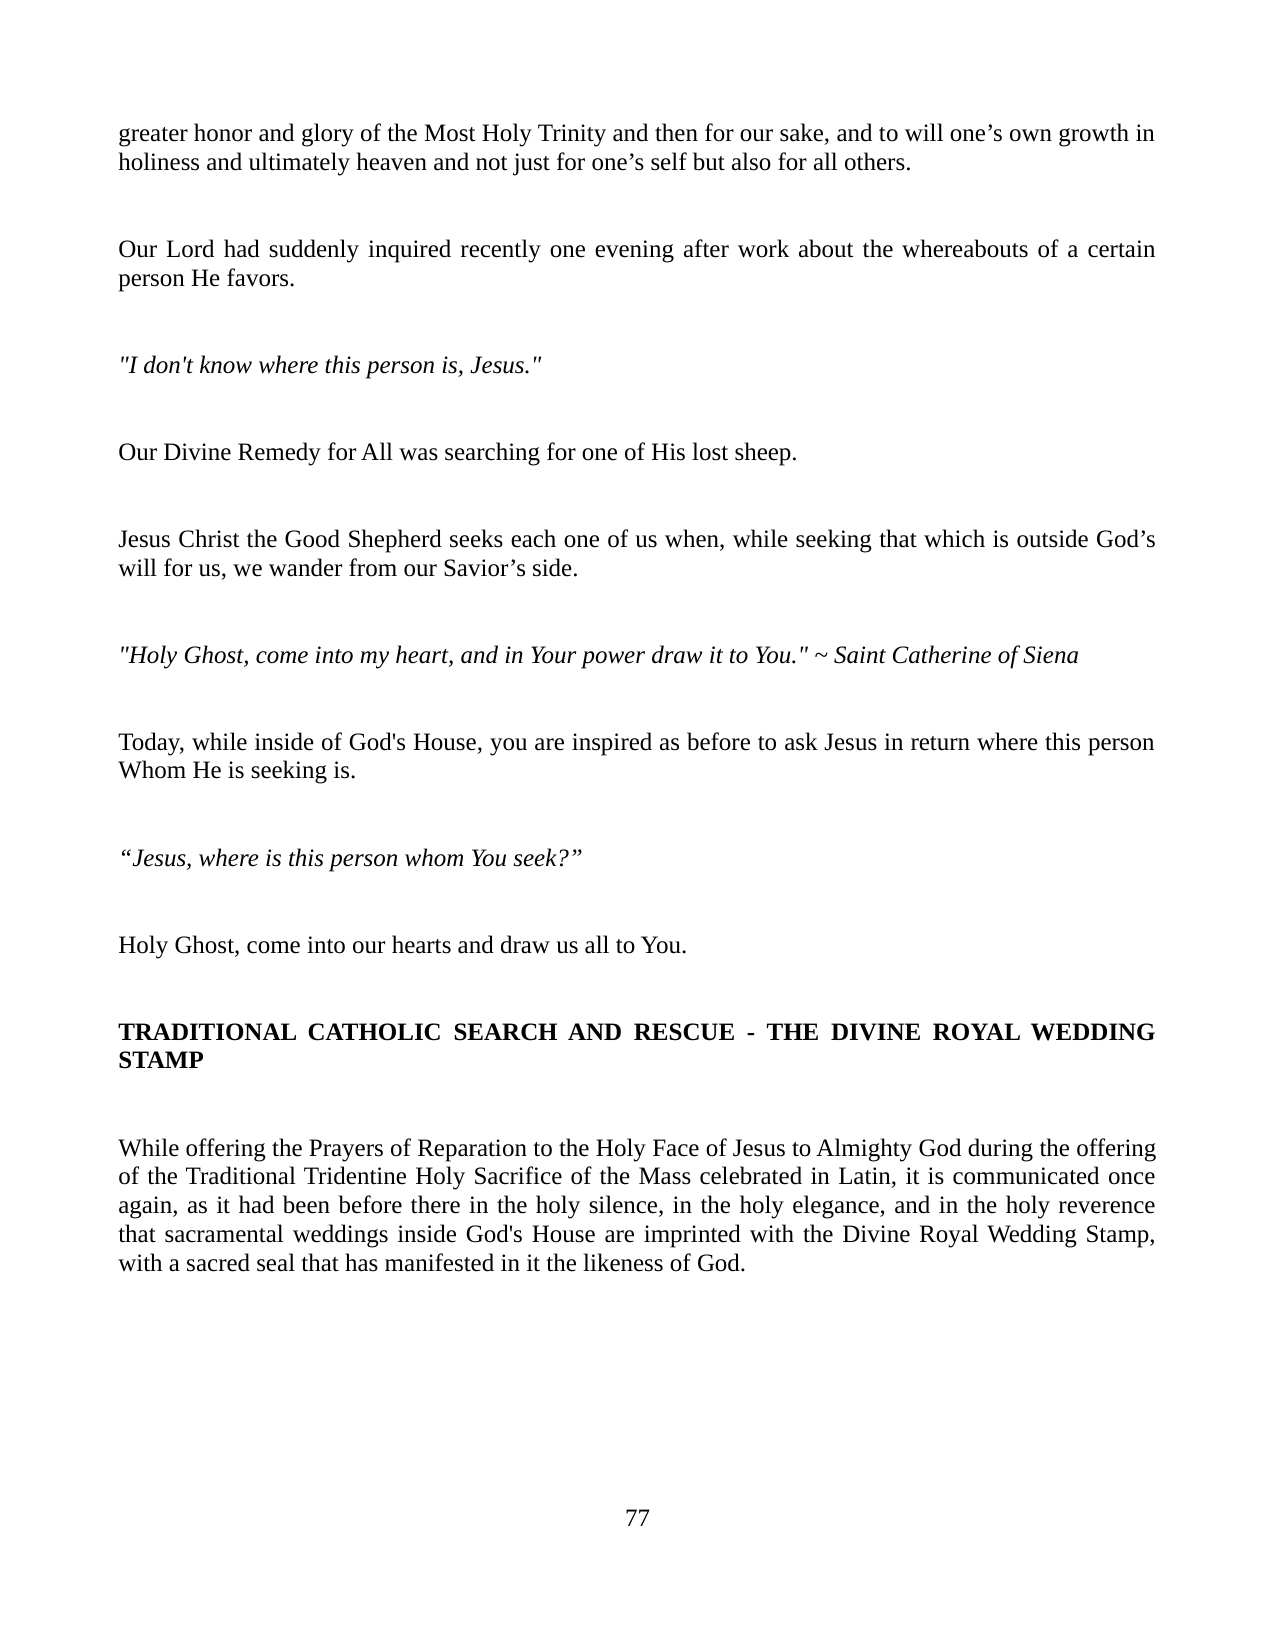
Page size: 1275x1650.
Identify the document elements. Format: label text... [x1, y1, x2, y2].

text Holy Ghost, come into our hearts and draw us all to You. [118, 930, 1157, 958]
text TRADITIONAL CATHOLIC SEARCH AND RESCUE - THE DIVINE ROYAL WEDDING STAMP [118, 1017, 1157, 1074]
text "Holy Ghost, come into my heart, and in Your power draw it to You." ~ Saint Catherine of Siena [118, 640, 1157, 668]
text Jesus Christ the Good Shepherd seeks each one of us when, while seeking that which is outside God’s will for us, we wander from our Savior’s side. [118, 524, 1157, 581]
text “Jesus, where is this person whom You seek?” [118, 843, 1157, 871]
text While offering the Prayers of Reparation to the Holy Face of Jesus to Almighty God during the offering of the Traditional Tridentine Holy Sacrifice of the Mass celebrated in Latin, it is communicated once again, as it had been before there in the holy silence, in the holy elegance, and in the holy reverence that sacramental weddings inside God's House are imprinted with the Divine Royal Wedding Stamp, with a sacred seal that has manifested in it the likeness of God. [118, 1133, 1157, 1276]
text Our Lord had suddenly inquired recently one evening after work about the whereabouts of a certain person He favors. [118, 234, 1157, 291]
text Today, while inside of God's House, you are inspired as before to ask Jesus in return where this person Whom He is seeking is. [118, 727, 1157, 784]
text "I don't know where this person is, Jesus." [118, 350, 1157, 378]
text Our Divine Remedy for All was searching for one of His lost sheep. [118, 437, 1157, 466]
text greater honor and glory of the Most Holy Trinity and then for our sake, and to will one’s own growth in holiness and ultimately heaven and not just for one’s self but also for all others. [118, 118, 1157, 176]
